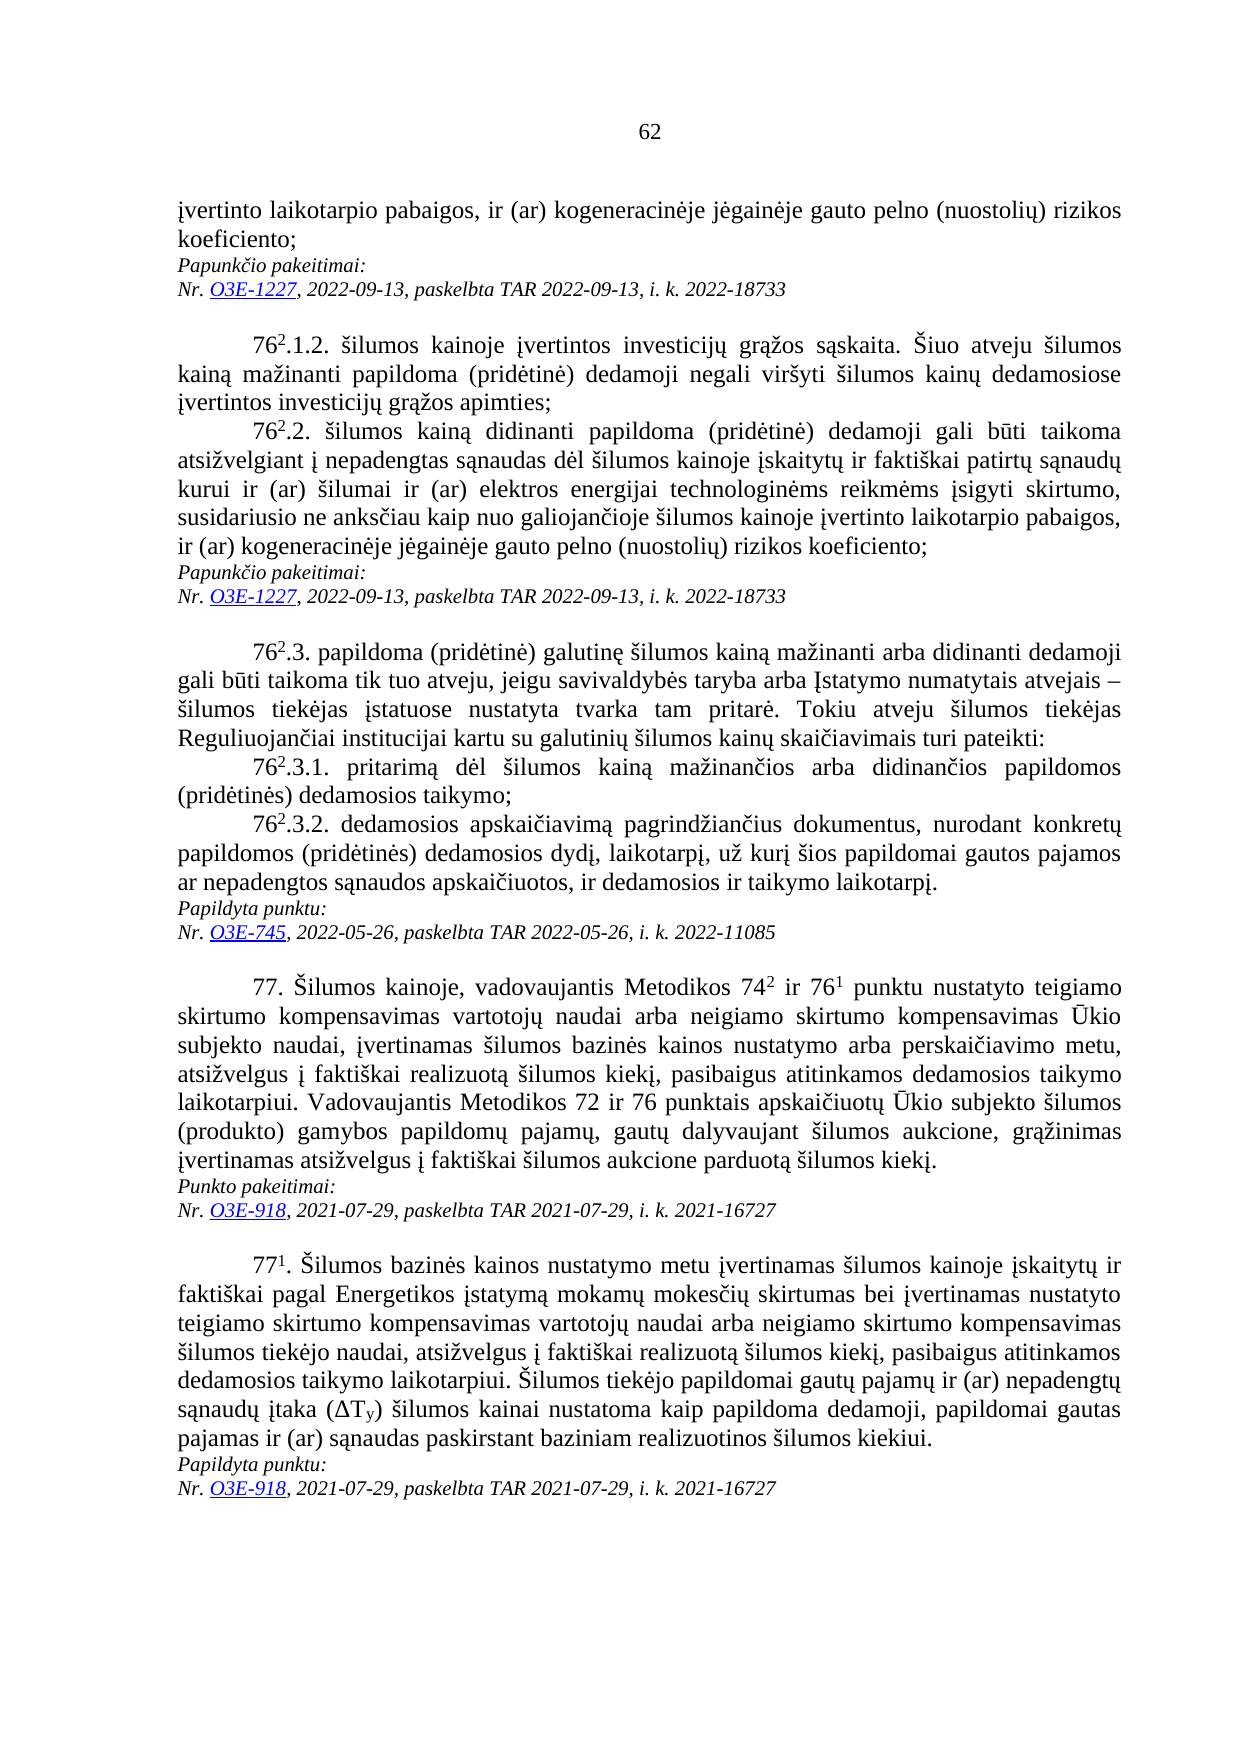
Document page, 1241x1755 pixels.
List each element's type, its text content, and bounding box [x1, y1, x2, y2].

text 762.3.2. dedamosios apskaičiavimą pagrindžiančius dokumentus, nurodant konkretų papildomos (pridėtinės) dedamosios dydį, laikotarpį, už kurį šios papildomai gautos pajamos ar nepadengtos sąnaudos apskaičiuotos, ir dedamosios ir taikymo laikotarpį. [177, 809, 1122, 896]
text Nr. O3E-918, 2021-07-29, paskelbta TAR 2021-07-29, i. k. 2021-16727 [177, 1476, 1122, 1500]
text 762.3. papildoma (pridėtinė) galutinę šilumos kainą mažinanti arba didinanti dedamoji gali būti taikoma tik tuo atveju, jeigu savivaldybės taryba arba Įstatymo numatytais atvejais – šilumos tiekėjas įstatuose nustatyta tvarka tam pritarė. Tokiu atveju šilumos tiekėjas Reguliuojančiai institucijai kartu su galutinių šilumos kainų skaičiavimais turi pateikti: [177, 637, 1122, 752]
text Papunkčio pakeitimai: [177, 560, 1122, 584]
text 762.2. šilumos kainą didinanti papildoma (pridėtinė) dedamoji gali būti taikoma atsižvelgiant į nepadengtas sąnaudas dėl šilumos kainoje įskaitytų ir faktiškai patirtų sąnaudų kurui ir (ar) šilumai ir (ar) elektros energijai technologinėms reikmėms įsigyti skirtumo, susidariusio ne anksčiau kaip nuo galiojančioje šilumos kainoje įvertinto laikotarpio pabaigos, ir (ar) kogeneracinėje jėgainėje gauto pelno (nuostolių) rizikos koeficiento; [177, 416, 1122, 560]
text Nr. O3E-745, 2022-05-26, paskelbta TAR 2022-05-26, i. k. 2022-11085 [177, 919, 1122, 944]
text 762.1.2. šilumos kainoje įvertintos investicijų grąžos sąskaita. Šiuo atveju šilumos kainą mažinanti papildoma (pridėtinė) dedamoji negali viršyti šilumos kainų dedamosiose įvertintos investicijų grąžos apimties; [177, 330, 1122, 416]
text Nr. O3E-1227, 2022-09-13, paskelbta TAR 2022-09-13, i. k. 2022-18733 [177, 277, 1122, 301]
text 771. Šilumos bazinės kainos nustatymo metu įvertinamas šilumos kainoje įskaitytų ir faktiškai pagal Energetikos įstatymą mokamų mokesčių skirtumas bei įvertinamas nustatyto teigiamo skirtumo kompensavimas vartotojų naudai arba neigiamo skirtumo kompensavimas šilumos tiekėjo naudai, atsižvelgus į faktiškai realizuotą šilumos kiekį, pasibaigus atitinkamos dedamosios taikymo laikotarpiui. Šilumos tiekėjo papildomai gautų pajamų ir (ar) nepadengtų sąnaudų įtaka (ΔTy) šilumos kainai nustatoma kaip papildoma dedamoji, papildomai gautas pajamas ir (ar) sąnaudas paskirstant baziniam realizuotinos šilumos kiekiui. [177, 1251, 1122, 1452]
text 77. Šilumos kainoje, vadovaujantis Metodikos 742 ir 761 punktu nustatyto teigiamo skirtumo kompensavimas vartotojų naudai arba neigiamo skirtumo kompensavimas Ūkio subjekto naudai, įvertinamas šilumos bazinės kainos nustatymo arba perskaičiavimo metu, atsižvelgus į faktiškai realizuotą šilumos kiekį, pasibaigus atitinkamos dedamosios taikymo laikotarpiui. Vadovaujantis Metodikos 72 ir 76 punktais apskaičiuotų Ūkio subjekto šilumos (produkto) gamybos papildomų pajamų, gautų dalyvaujant šilumos aukcione, grąžinimas įvertinamas atsižvelgus į faktiškai šilumos aukcione parduotą šilumos kiekį. [177, 972, 1122, 1174]
text 762.3.1. pritarimą dėl šilumos kainą mažinančios arba didinančios papildomos (pridėtinės) dedamosios taikymo; [177, 752, 1122, 809]
text Papildyta punktu: [177, 1452, 1122, 1476]
text Papildyta punktu: [177, 896, 1122, 919]
text Nr. O3E-1227, 2022-09-13, paskelbta TAR 2022-09-13, i. k. 2022-18733 [177, 584, 1122, 608]
text Nr. O3E-918, 2021-07-29, paskelbta TAR 2021-07-29, i. k. 2021-16727 [177, 1198, 1122, 1222]
text Punkto pakeitimai: [177, 1174, 1122, 1198]
text įvertinto laikotarpio pabaigos, ir (ar) kogeneracinėje jėgainėje gauto pelno (nuostolių) rizikos koeficiento; [177, 196, 1122, 253]
text Papunkčio pakeitimai: [177, 253, 1122, 277]
